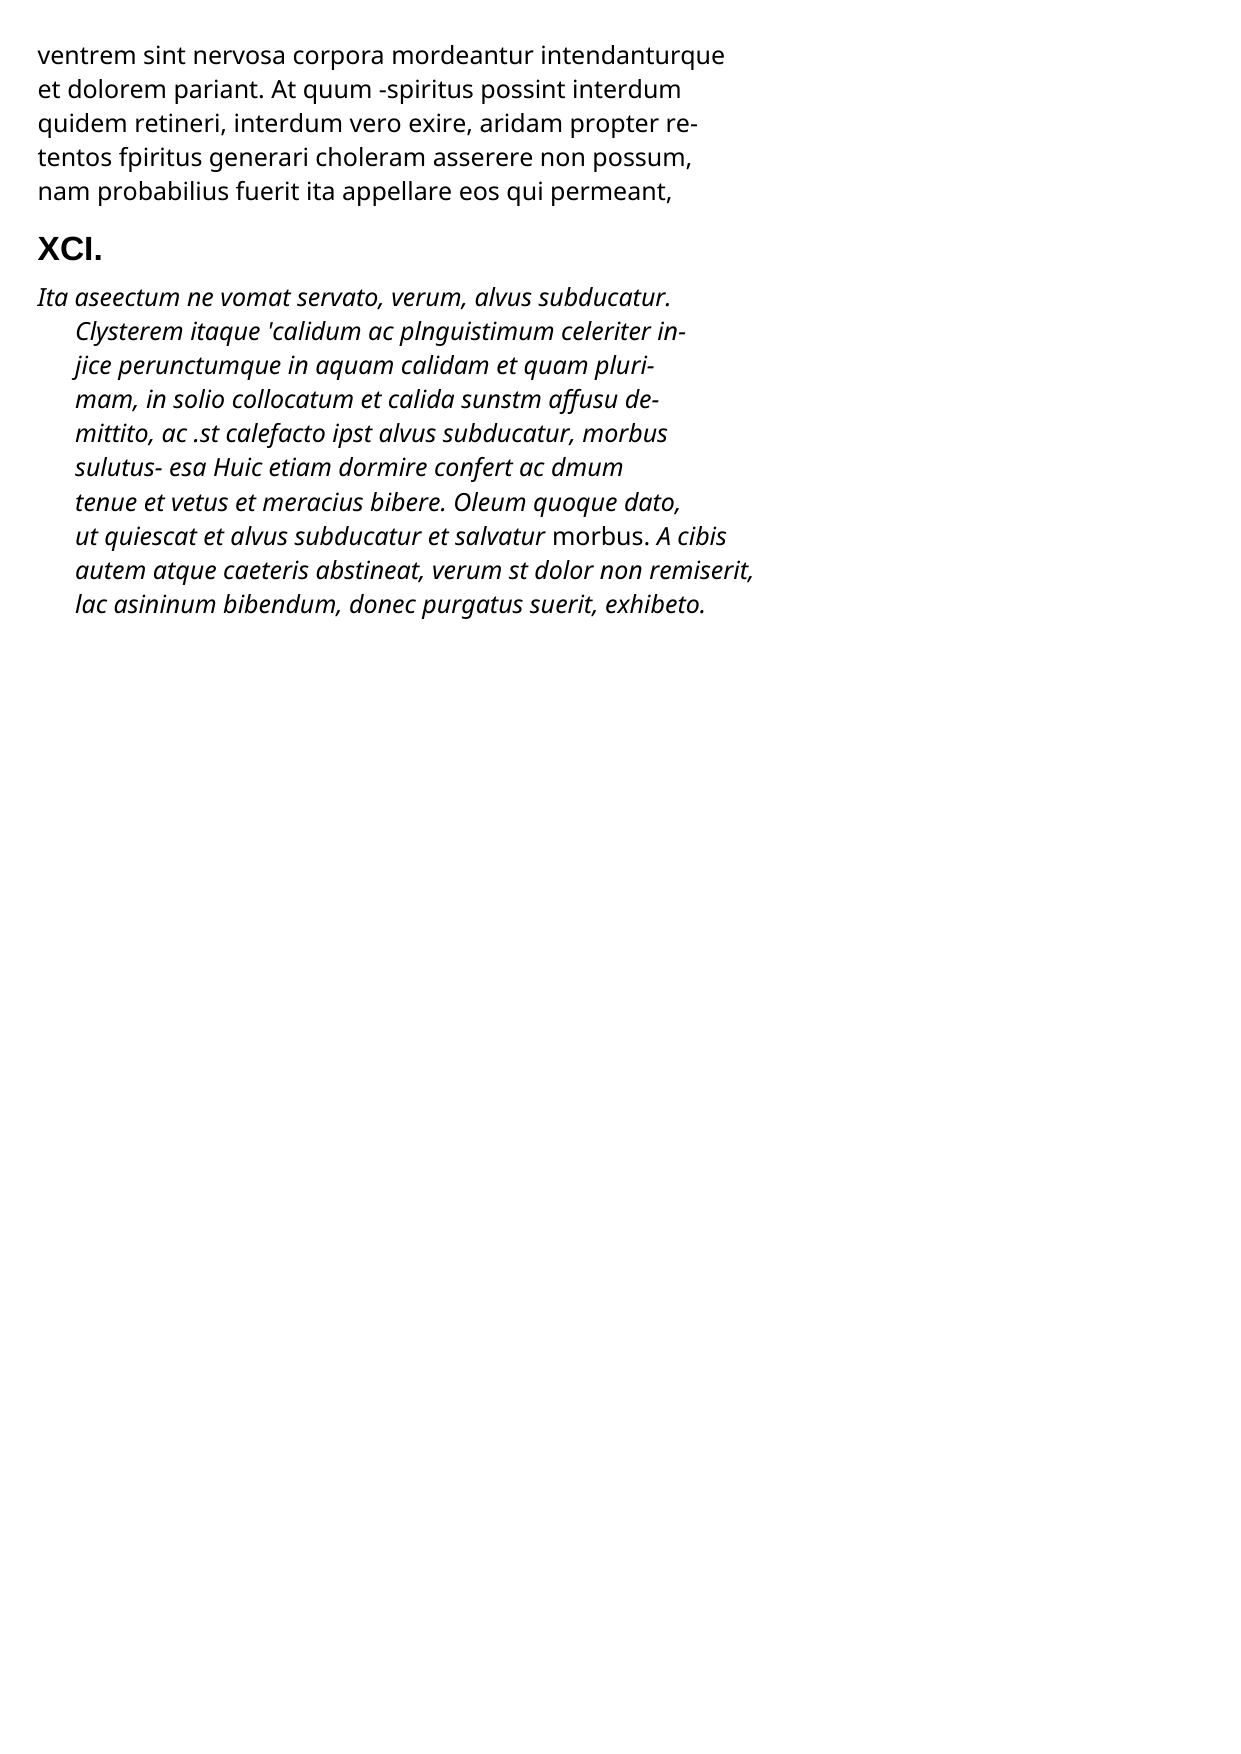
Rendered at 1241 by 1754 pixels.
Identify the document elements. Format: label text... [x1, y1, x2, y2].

text Ita aseectum ne vomat servato, verum, alvus subducatur. Clysterem itaque 'calidum ac plnguistimum celeriter in- jice perunctumque in aquam calidam et quam pluri- mam, in solio collocatum et calida sunstm affusu de- mittito, ac .st calefacto ipst alvus subducatur, morbus sulutus- esa Huic etiam dormire confert ac dmum tenue et vetus et meracius bibere. Oleum quoque dato, ut quiescat et alvus subducatur et salvatur morbus. A cibis autem atque caeteris abstineat, verum st dolor non remiserit, lac asininum bibendum, donec purgatus suerit, exhibeto. [37, 280, 1203, 620]
subtitle XCI. [37, 229, 1203, 267]
text ventrem sint nervosa corpora mordeantur intendanturque et dolorem pariant. At quum -spiritus possint interdum quidem retineri, interdum vero exire, aridam propter re- tentos fpiritus generari choleram asserere non possum, nam probabilius fuerit ita appellare eos qui permeant, [37, 37, 1203, 208]
